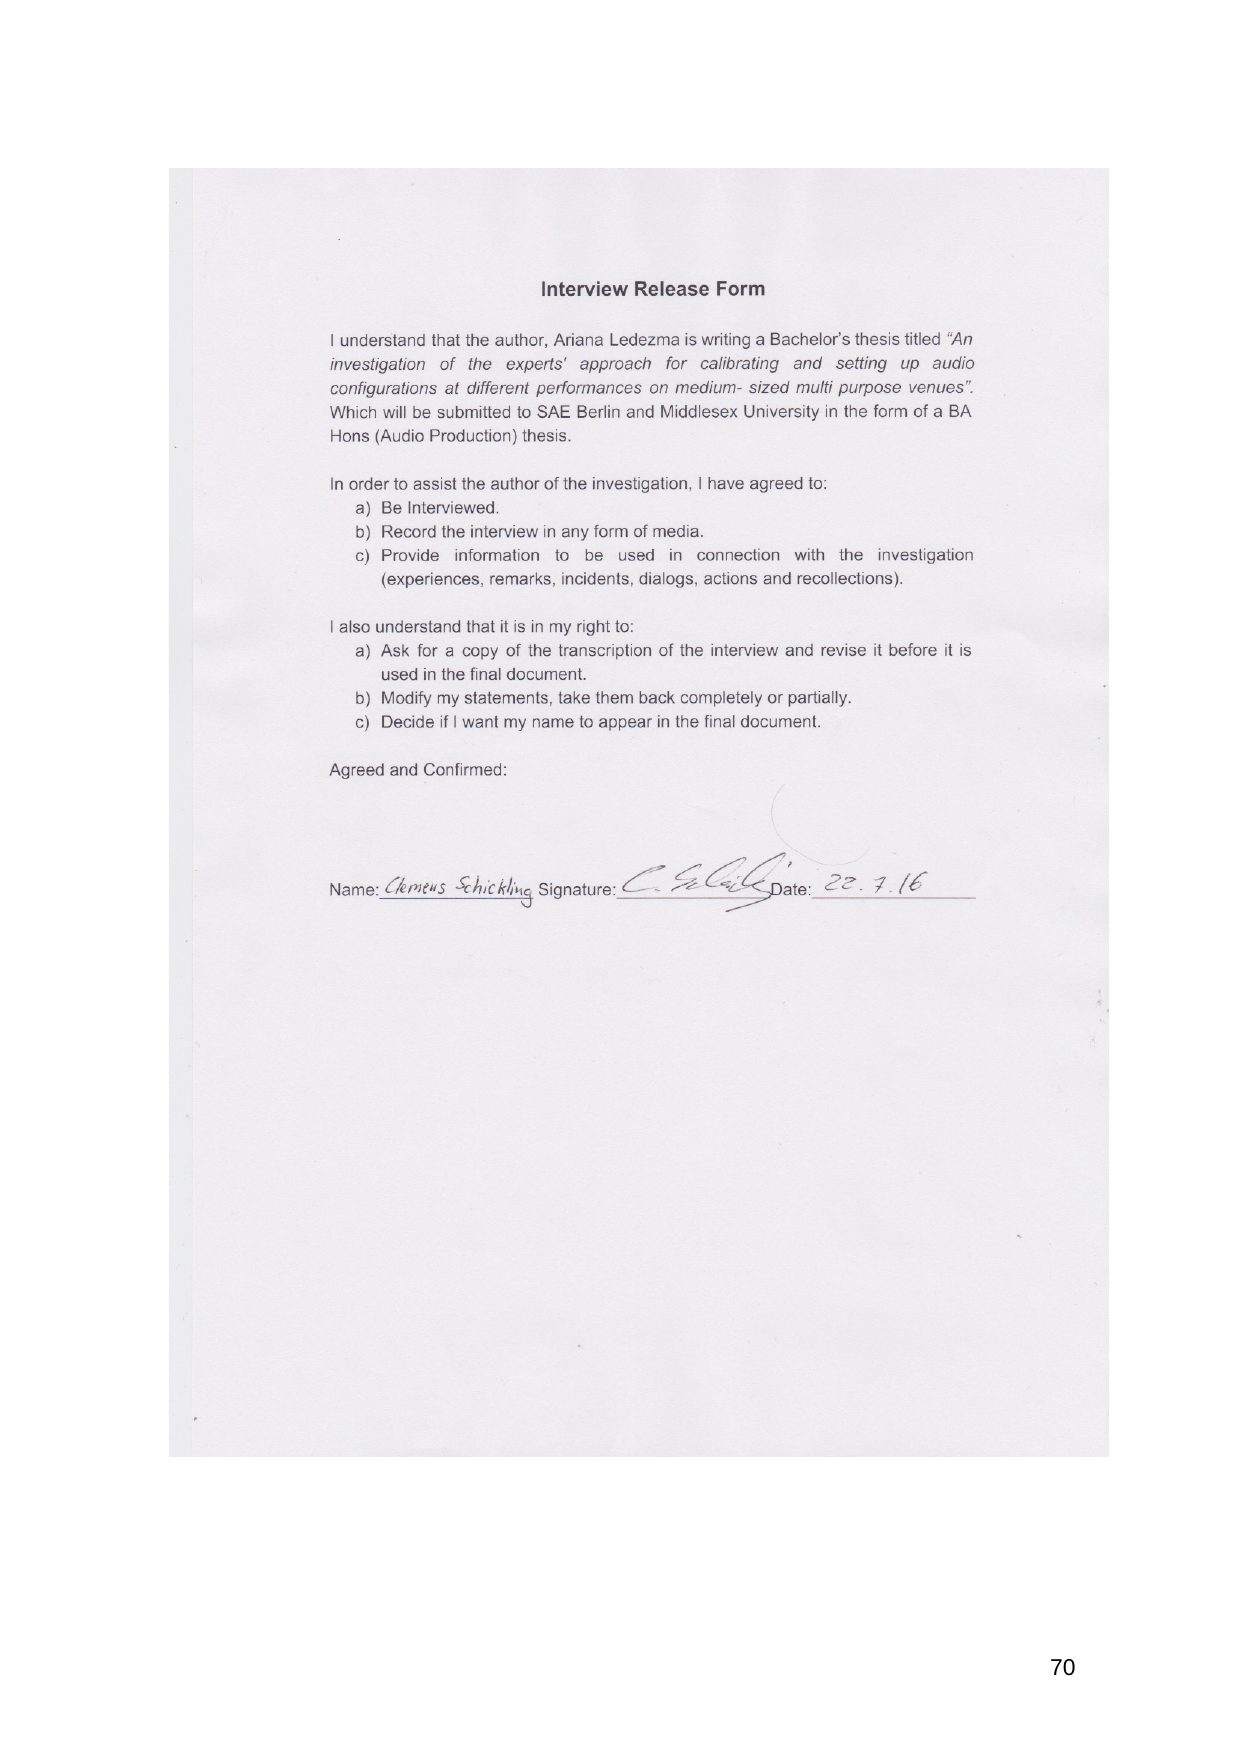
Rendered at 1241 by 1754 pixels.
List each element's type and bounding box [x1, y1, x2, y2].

picture [168, 168, 1109, 1457]
